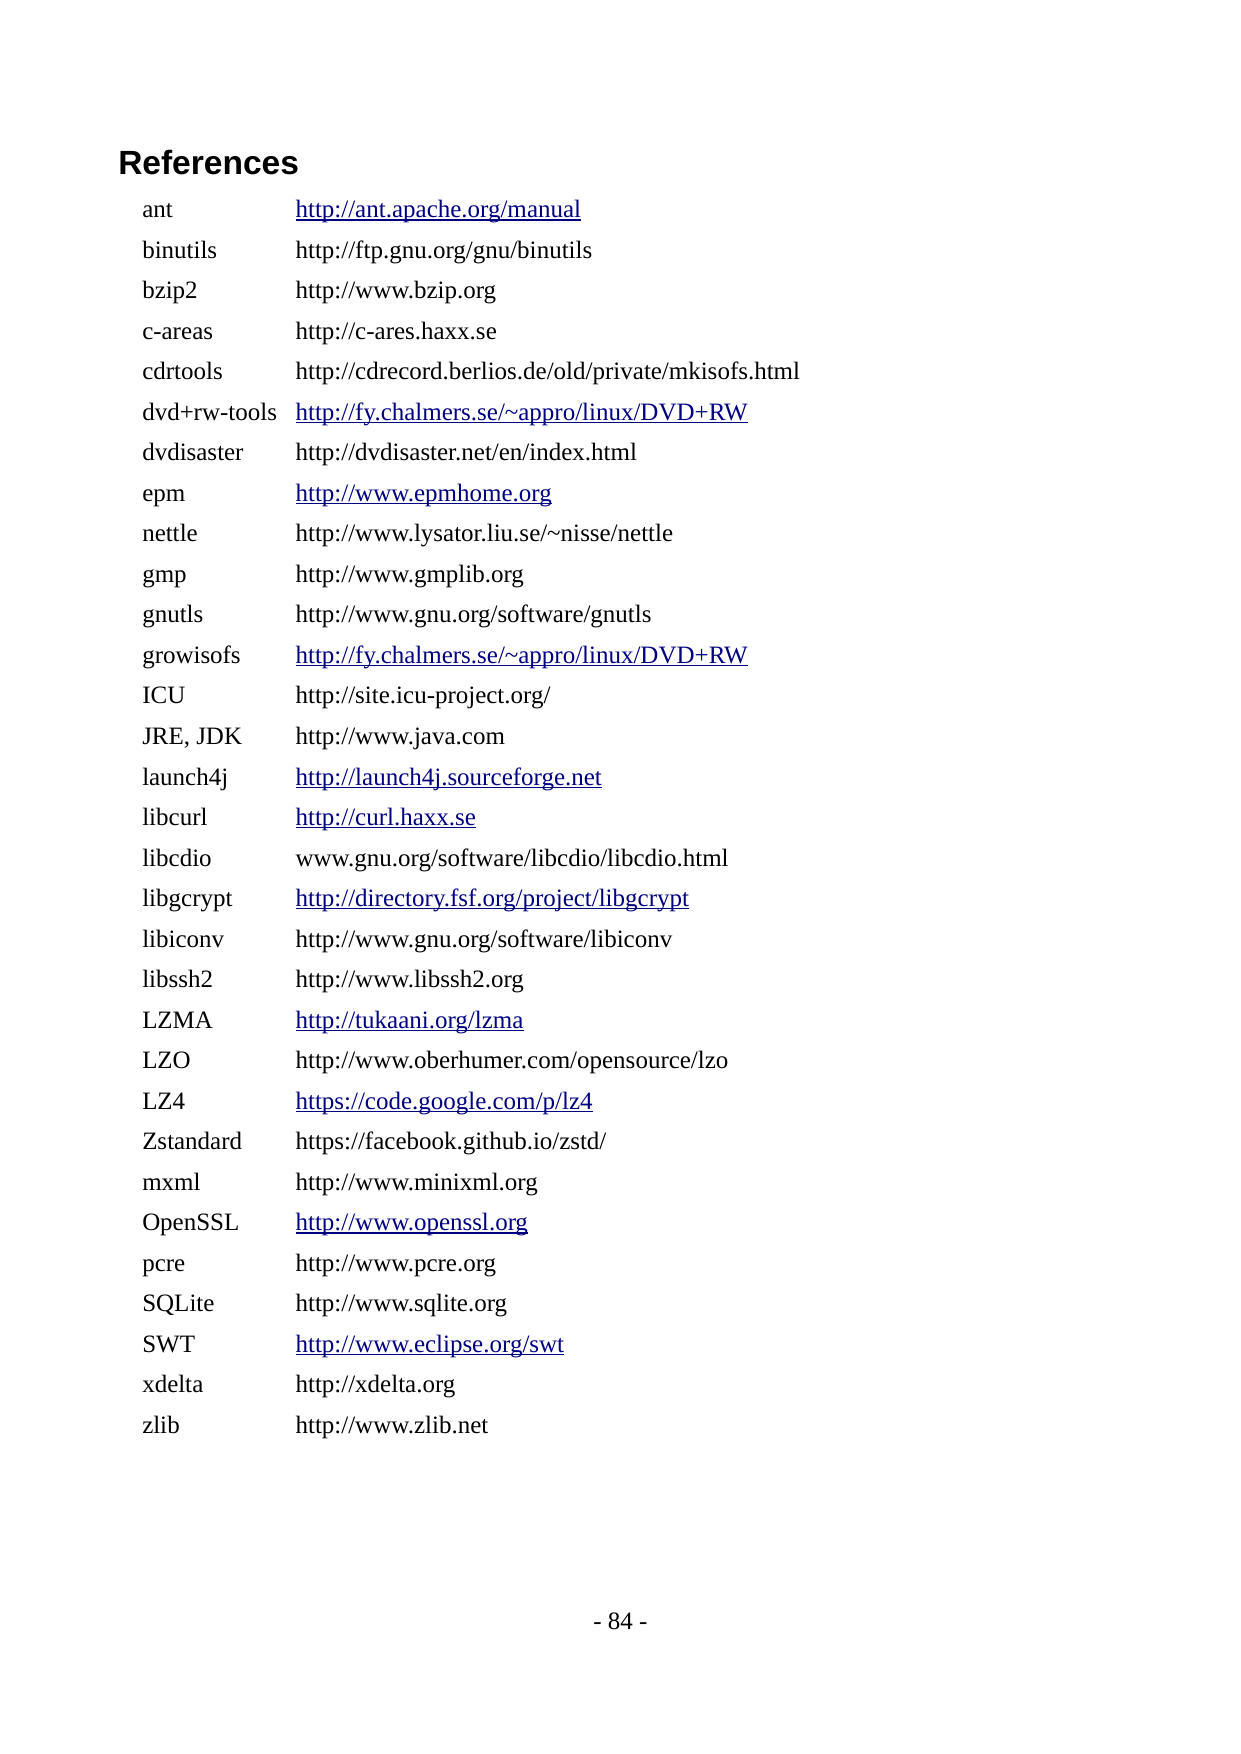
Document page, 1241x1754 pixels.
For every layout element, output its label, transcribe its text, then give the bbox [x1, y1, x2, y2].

subtitle References [118, 143, 1122, 182]
text LZ4 https://code.google.com/p/lz4 [118, 1086, 1122, 1114]
text c-areas http://c-ares.haxx.se [118, 316, 1122, 344]
text SWT http://www.eclipse.org/swt [118, 1329, 1122, 1358]
text bzip2 http://www.bzip.org [118, 275, 1122, 304]
text LZO http://www.oberhumer.com/opensource/lzo [118, 1045, 1122, 1074]
text launch4j http://launch4j.sourceforge.net [118, 762, 1122, 790]
text zlib http://www.zlib.net [118, 1410, 1122, 1439]
text growisofs http://fy.chalmers.se/~appro/linux/DVD+RW [118, 640, 1122, 669]
text pcre http://www.pcre.org [118, 1248, 1122, 1277]
text OpenSSL http://www.openssl.org [118, 1207, 1122, 1236]
text libcurl http://curl.haxx.se [118, 802, 1122, 831]
text xdelta http://xdelta.org [118, 1369, 1122, 1398]
text Zstandard https://facebook.github.io/zstd/ [118, 1126, 1122, 1155]
text libiconv http://www.gnu.org/software/libiconv [118, 924, 1122, 952]
text cdrtools http://cdrecord.berlios.de/old/private/mkisofs.html [118, 356, 1122, 385]
text JRE, JDK http://www.java.com [118, 721, 1122, 750]
text ant http://ant.apache.org/manual [118, 194, 1122, 223]
text libssh2 http://www.libssh2.org [118, 964, 1122, 993]
text mxml http://www.minixml.org [118, 1167, 1122, 1196]
text libcdio www.gnu.org/software/libcdio/libcdio.html [118, 843, 1122, 871]
text nettle http://www.lysator.liu.se/~nisse/nettle [118, 518, 1122, 547]
text gmp http://www.gmplib.org [118, 559, 1122, 588]
text binutils http://ftp.gnu.org/gnu/binutils [118, 235, 1122, 263]
text gnutls http://www.gnu.org/software/gnutls [118, 599, 1122, 628]
text dvd+rw-tools http://fy.chalmers.se/~appro/linux/DVD+RW [118, 397, 1122, 426]
text epm http://www.epmhome.org [118, 478, 1122, 507]
text libgcrypt http://directory.fsf.org/project/libgcrypt [118, 883, 1122, 912]
text ICU http://site.icu-project.org/ [118, 681, 1122, 709]
text LZMA http://tukaani.org/lzma [118, 1005, 1122, 1033]
text dvdisaster http://dvdisaster.net/en/index.html [118, 437, 1122, 466]
text SQLite http://www.sqlite.org [118, 1288, 1122, 1317]
